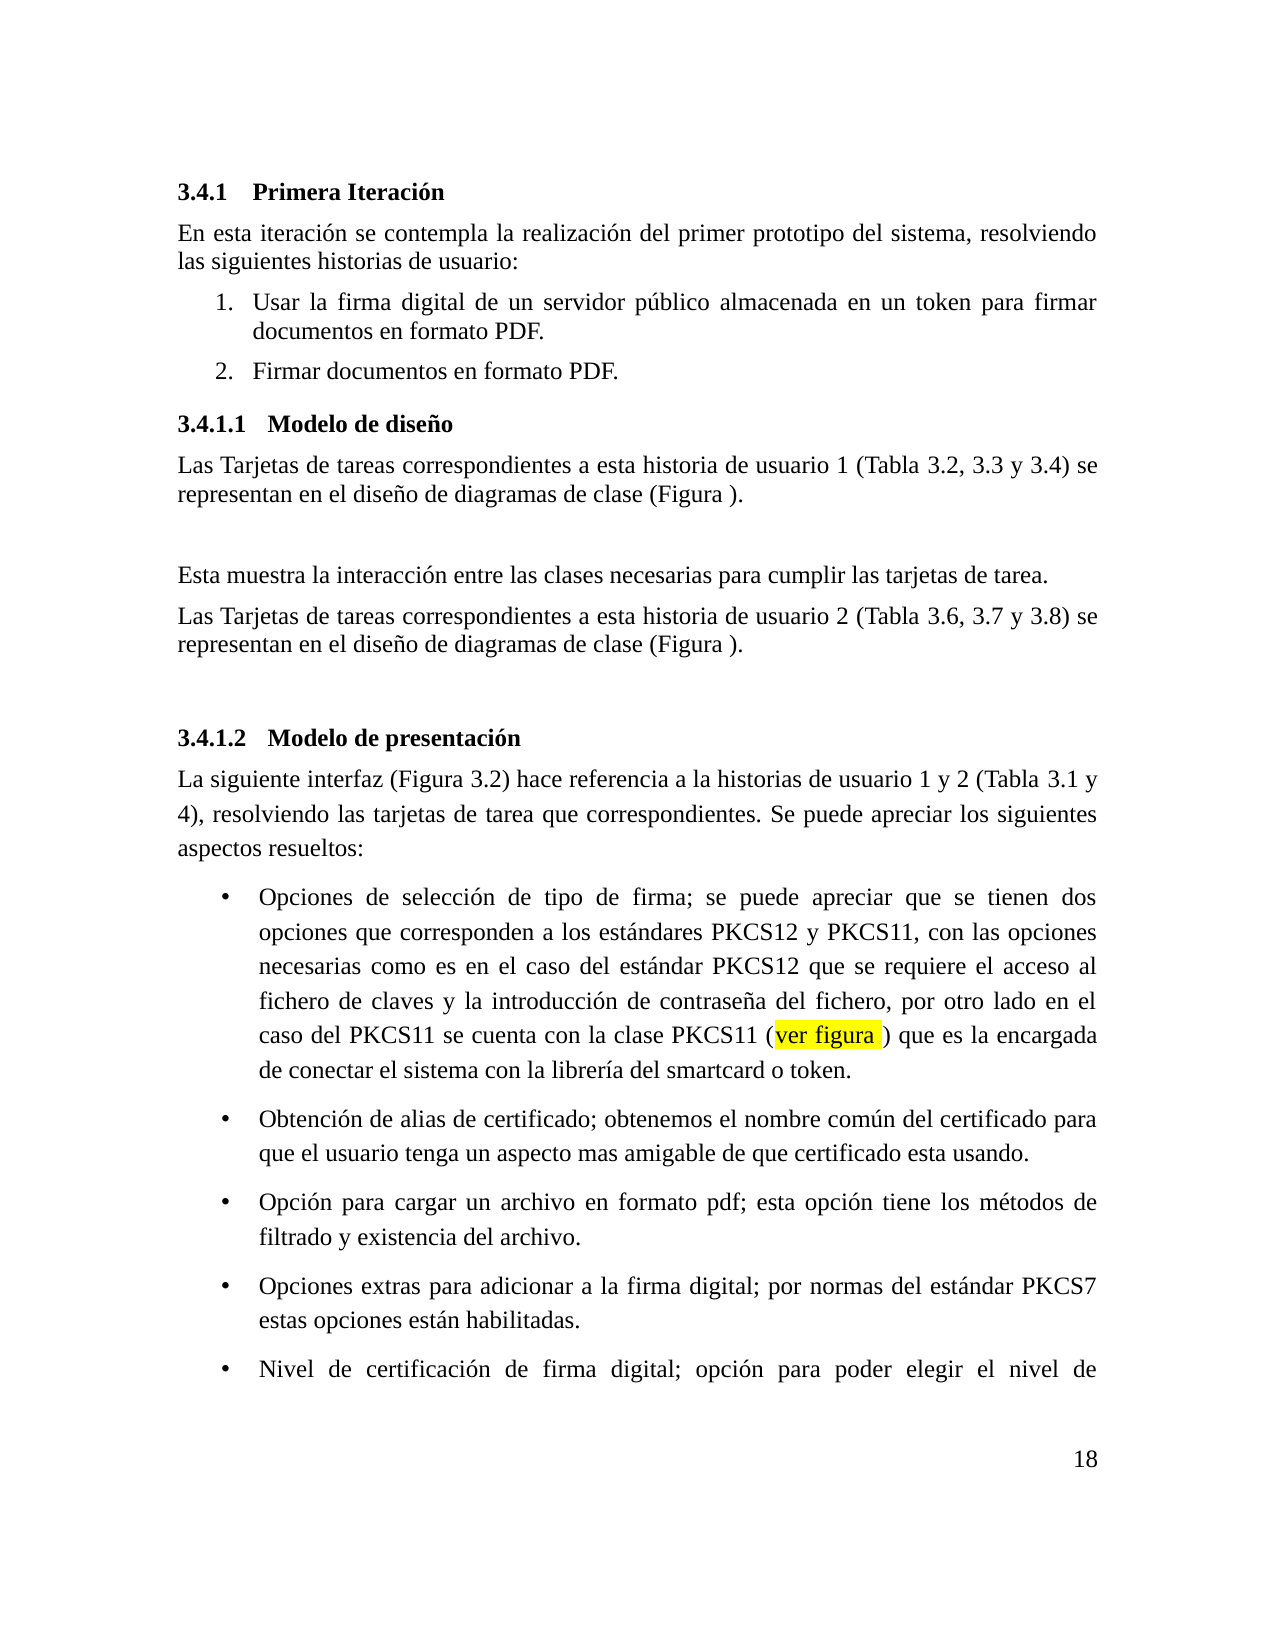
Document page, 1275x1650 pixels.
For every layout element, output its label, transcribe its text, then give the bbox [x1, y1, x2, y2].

text Esta muestra la interacción entre las clases necesarias para cumplir las tarjetas de tarea. [177, 560, 1098, 589]
list Firmar documentos en formato PDF. [215, 356, 1098, 385]
text La siguiente interfaz (Figura 3.2) hace referencia a la historias de usuario 1 y 2 (Tabla 3.1 y 4), resolviendo las tarjetas de tarea que correspondientes. Se puede apreciar los siguientes aspectos resueltos: [177, 764, 1098, 862]
text Las Tarjetas de tareas correspondientes a esta historia de usuario 1 (Tabla 3.2, 3.3 y 3.4) se representan en el diseño de diagramas de clase (Figura ). [177, 451, 1098, 508]
text En esta iteración se contempla la realización del primer prototipo del sistema, resolviendo las siguientes historias de usuario: [177, 218, 1098, 275]
list Opciones de selección de tipo de firma; se puede apreciar que se tienen dos opciones que corresponden a los estándares PKCS12 y PKCS11, con las opciones necesarias como es en el caso del estándar PKCS12 que se requiere el acceso al fichero de claves y la introducción de contraseña del fichero, por otro lado en el caso del PKCS11 se cuenta con la clase PKCS11 (ver figura ) que es la encargada de conectar el sistema con la librería del smartcard o token. [221, 882, 1098, 1083]
list Usar la firma digital de un servidor público almacenada en un token para firmar documentos en formato PDF. [215, 287, 1098, 344]
list Opciones extras para adicionar a la firma digital; por normas del estándar PKCS7 estas opciones están habilitadas. [221, 1271, 1098, 1334]
subtitle Modelo de presentación [177, 723, 1098, 752]
list Opción para cargar un archivo en formato pdf; esta opción tiene los métodos de filtrado y existencia del archivo. [221, 1187, 1098, 1251]
subtitle Modelo de diseño [177, 409, 1098, 438]
list Nivel de certificación de firma digital; opción para poder elegir el nivel de [221, 1354, 1098, 1383]
list Obtención de alias de certificado; obtenemos el nombre común del certificado para que el usuario tenga un aspecto mas amigable de que certificado esta usando. [221, 1104, 1098, 1167]
text Las Tarjetas de tareas correspondientes a esta historia de usuario 2 (Tabla 3.6, 3.7 y 3.8) se representan en el diseño de diagramas de clase (Figura ). [177, 601, 1098, 658]
subtitle Primera Iteración [177, 177, 1098, 206]
